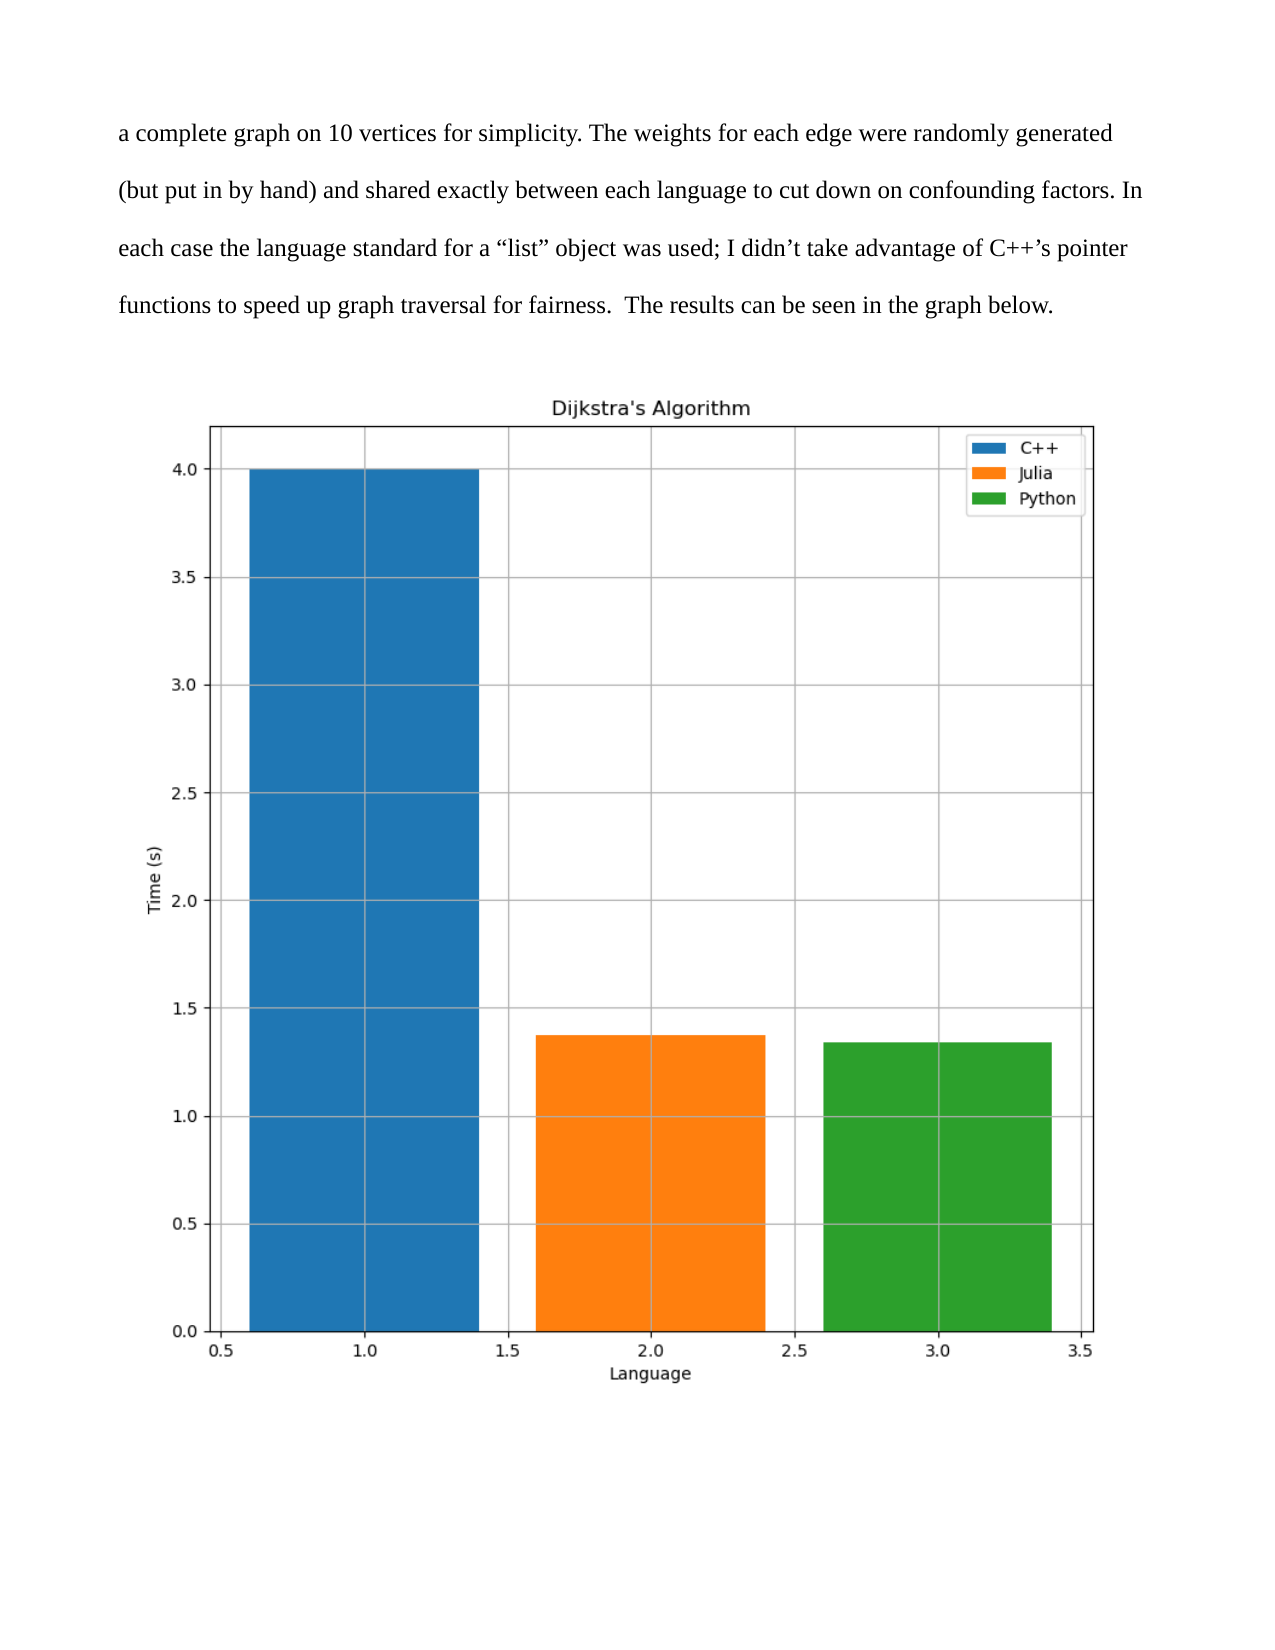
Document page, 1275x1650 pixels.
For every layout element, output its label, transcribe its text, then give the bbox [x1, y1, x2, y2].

text a complete graph on 10 vertices for simplicity. The weights for each edge were randomly generated (but put in by hand) and shared exactly between each language to cut down on confounding factors. In each case the language standard for a “list” object was used; I didn’t take advantage of C++’s pointer functions to speed up graph traversal for fairness. The results can be seen in the graph below. [118, 118, 1157, 319]
picture [136, 362, 1122, 1405]
